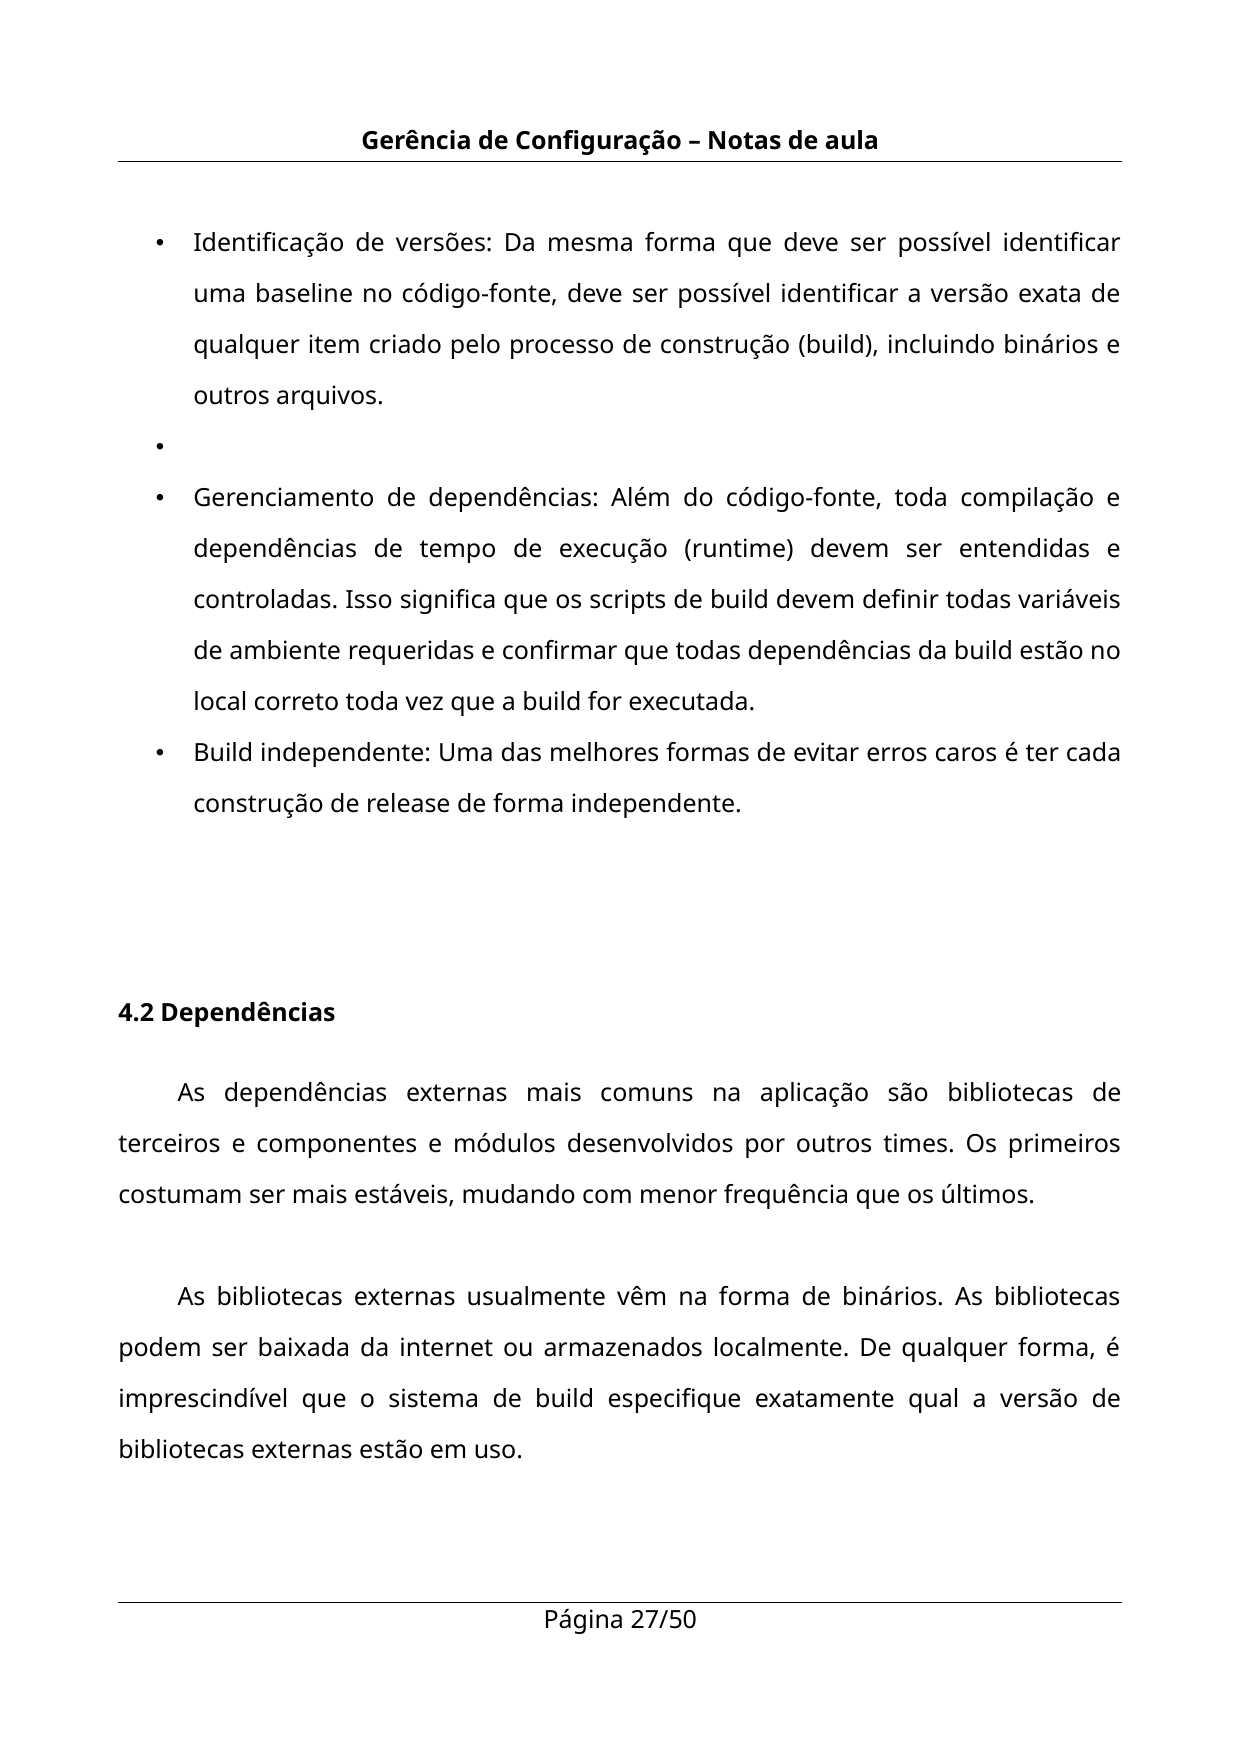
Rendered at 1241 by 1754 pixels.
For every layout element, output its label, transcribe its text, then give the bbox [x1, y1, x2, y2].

list Gerenciamento de dependências: Além do código-fonte, toda compilação e dependências de tempo de execução (runtime) devem ser entendidas e controladas. Isso significa que os scripts de build devem definir todas variáveis de ambiente requeridas e confirmar que todas dependências da build estão no local correto toda vez que a build for executada. [156, 480, 1122, 718]
subtitle 4.2 Dependências [118, 994, 1122, 1028]
list Identificação de versões: Da mesma forma que deve ser possível identificar uma baseline no código-fonte, deve ser possível identificar a versão exata de qualquer item criado pelo processo de construção (build), incluindo binários e outros arquivos. [156, 224, 1122, 412]
text As dependências externas mais comuns na aplicação são bibliotecas de terceiros e componentes e módulos desenvolvidos por outros times. Os primeiros costumam ser mais estáveis, mudando com menor frequência que os últimos. [118, 1075, 1122, 1211]
list Build independente: Uma das melhores formas de evitar erros caros é ter cada construção de release de forma independente. [156, 735, 1122, 820]
text As bibliotecas externas usualmente vêm na forma de binários. As bibliotecas podem ser baixada da internet ou armazenados localmente. De qualquer forma, é imprescindível que o sistema de build especifique exatamente qual a versão de bibliotecas externas estão em uso. [118, 1279, 1122, 1466]
